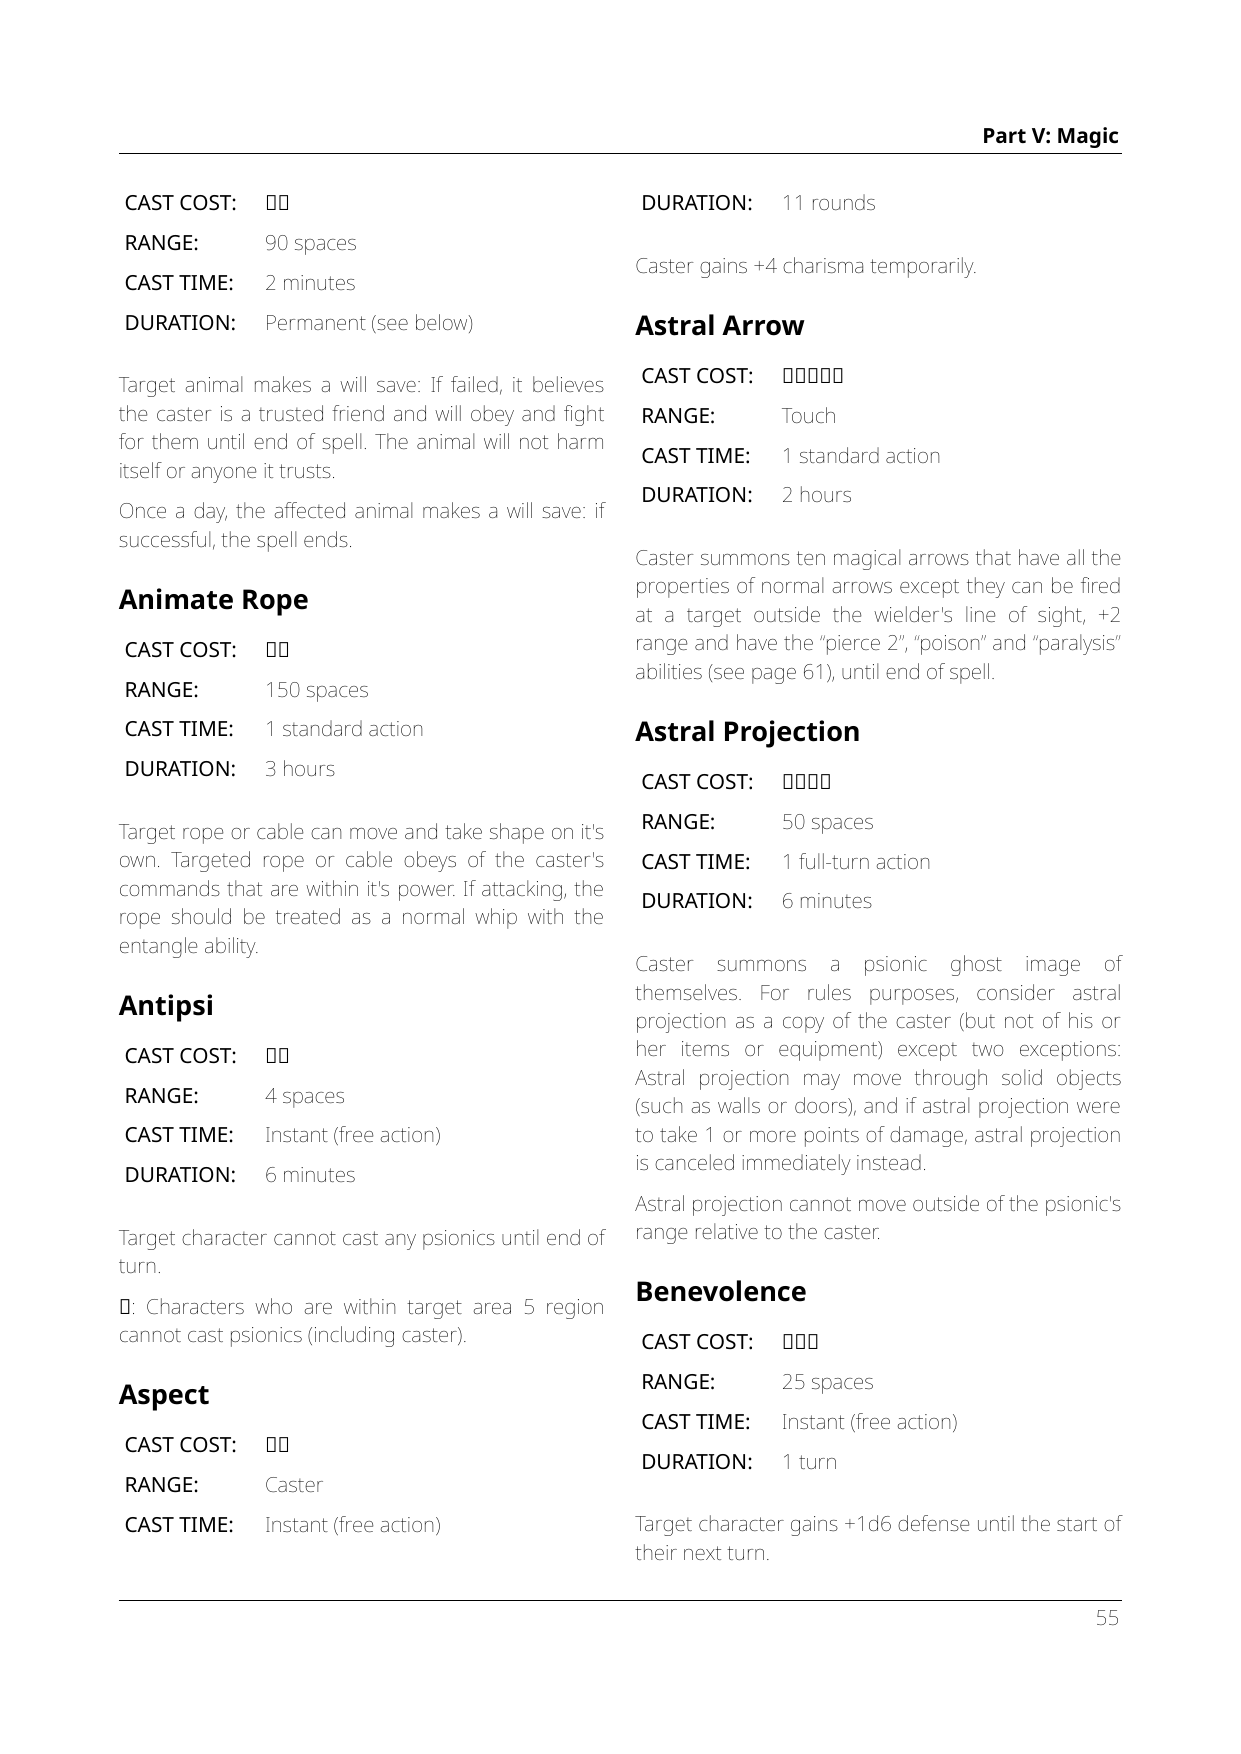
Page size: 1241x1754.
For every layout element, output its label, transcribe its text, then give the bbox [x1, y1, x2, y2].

table_cell Caster [259, 1465, 605, 1504]
text Target animal makes a will save: If failed, it believes the caster is a trusted friend and will obey and fight for them until end of spell. The animal will not harm itself or anyone it trusts. [118, 342, 605, 484]
table_cell DURATION: [119, 749, 259, 789]
table_header  [259, 183, 605, 222]
table_cell RANGE: [635, 395, 776, 435]
table_cell 2 minutes [259, 263, 605, 302]
table_cell RANGE: [119, 1465, 259, 1504]
text Animate Rope [118, 580, 605, 617]
table_header  [259, 629, 605, 669]
text Target rope or cable can move and take shape on it's own. Targeted rope or cable obeys of the caster's commands that are within it's power. If attacking, the rope should be treated as a normal whip with the entangle ability. [118, 789, 605, 959]
table_cell DURATION: [119, 1155, 259, 1195]
table_cell 3 hours [259, 749, 605, 789]
table_cell 1 standard action [259, 709, 605, 749]
text Aspect [118, 1376, 605, 1413]
table_header CAST COST: [119, 1035, 259, 1075]
text Astral Projection [635, 712, 1122, 749]
table_header  [776, 1321, 1122, 1361]
table_cell RANGE: [635, 801, 776, 841]
table_cell RANGE: [635, 1361, 776, 1401]
table_cell 6 minutes [776, 881, 1122, 921]
table_header  [259, 1425, 605, 1464]
table_cell 1 standard action [776, 435, 1122, 475]
text : Characters who are within target area 5 region cannot cast psionics (including caster). [118, 1292, 605, 1349]
table_cell Instant (free action) [259, 1115, 605, 1155]
table_cell CAST TIME: [635, 435, 776, 475]
table_cell 11 rounds [776, 183, 1122, 222]
table_cell CAST TIME: [119, 709, 259, 749]
table_cell 1 turn [776, 1441, 1122, 1481]
table_cell 6 minutes [259, 1155, 605, 1195]
table_header CAST COST: [119, 183, 259, 222]
table_cell Permanent (see below) [259, 302, 605, 342]
table_cell DURATION: [635, 881, 776, 921]
table_cell CAST TIME: [119, 1505, 259, 1544]
table_cell DURATION: [119, 302, 259, 342]
table_header CAST COST: [635, 1321, 776, 1361]
table_cell Instant (free action) [776, 1401, 1122, 1441]
table_cell Touch [776, 395, 1122, 435]
text Caster gains +4 charisma temporarily. [635, 222, 1122, 279]
table_header CAST COST: [119, 629, 259, 669]
table_cell DURATION: [635, 1441, 776, 1481]
table_cell RANGE: [119, 223, 259, 262]
text Target character gains +1d6 defense until the start of their next turn. [635, 1481, 1122, 1566]
table_cell RANGE: [119, 1075, 259, 1115]
table_cell 2 hours [776, 475, 1122, 515]
table_header CAST COST: [119, 1425, 259, 1464]
table_cell CAST TIME: [119, 1115, 259, 1155]
table_cell 1 full-turn action [776, 841, 1122, 881]
text Astral projection cannot move outside of the psionic's range relative to the caster. [635, 1189, 1122, 1246]
table_cell 90 spaces [259, 223, 605, 262]
table_cell 150 spaces [259, 669, 605, 709]
text Caster summons a psionic ghost image of themselves. For rules purposes, consider astral projection as a copy of the caster (but not of his or her items or equipment) except two exceptions: Astral projection may move through solid objects (such as walls or doors), and if astral projection were to take 1 or more points of damage, astral projection is canceled immediately instead. [635, 921, 1122, 1177]
text Astral Arrow [635, 306, 1122, 343]
text Benevolence [635, 1273, 1122, 1309]
table_cell RANGE: [119, 669, 259, 709]
table_cell CAST TIME: [635, 841, 776, 881]
text Caster summons ten magical arrows that have all the properties of normal arrows except they can be fired at a target outside the wielder's line of sight, +2 range and have the “pierce 2”, “poison” and “paralysis” abilities (see page 42), until end of spell. [635, 515, 1122, 685]
table_header  [259, 1035, 605, 1075]
table_cell 4 spaces [259, 1075, 605, 1115]
text Antipsi [118, 986, 605, 1023]
table_cell CAST TIME: [635, 1401, 776, 1441]
table_cell DURATION: [635, 183, 776, 222]
table_cell Instant (free action) [259, 1505, 605, 1544]
table_header CAST COST: [635, 355, 776, 395]
table_cell 25 spaces [776, 1361, 1122, 1401]
table_header CAST COST: [635, 761, 776, 801]
table_header  [776, 355, 1122, 395]
table_header  [776, 761, 1122, 801]
table_cell CAST TIME: [119, 263, 259, 302]
text Target character cannot cast any psionics until end of turn. [118, 1195, 605, 1280]
table_cell 50 spaces [776, 801, 1122, 841]
text Once a day, the affected animal makes a will save: if successful, the spell ends. [118, 496, 605, 553]
table_cell DURATION: [635, 475, 776, 515]
